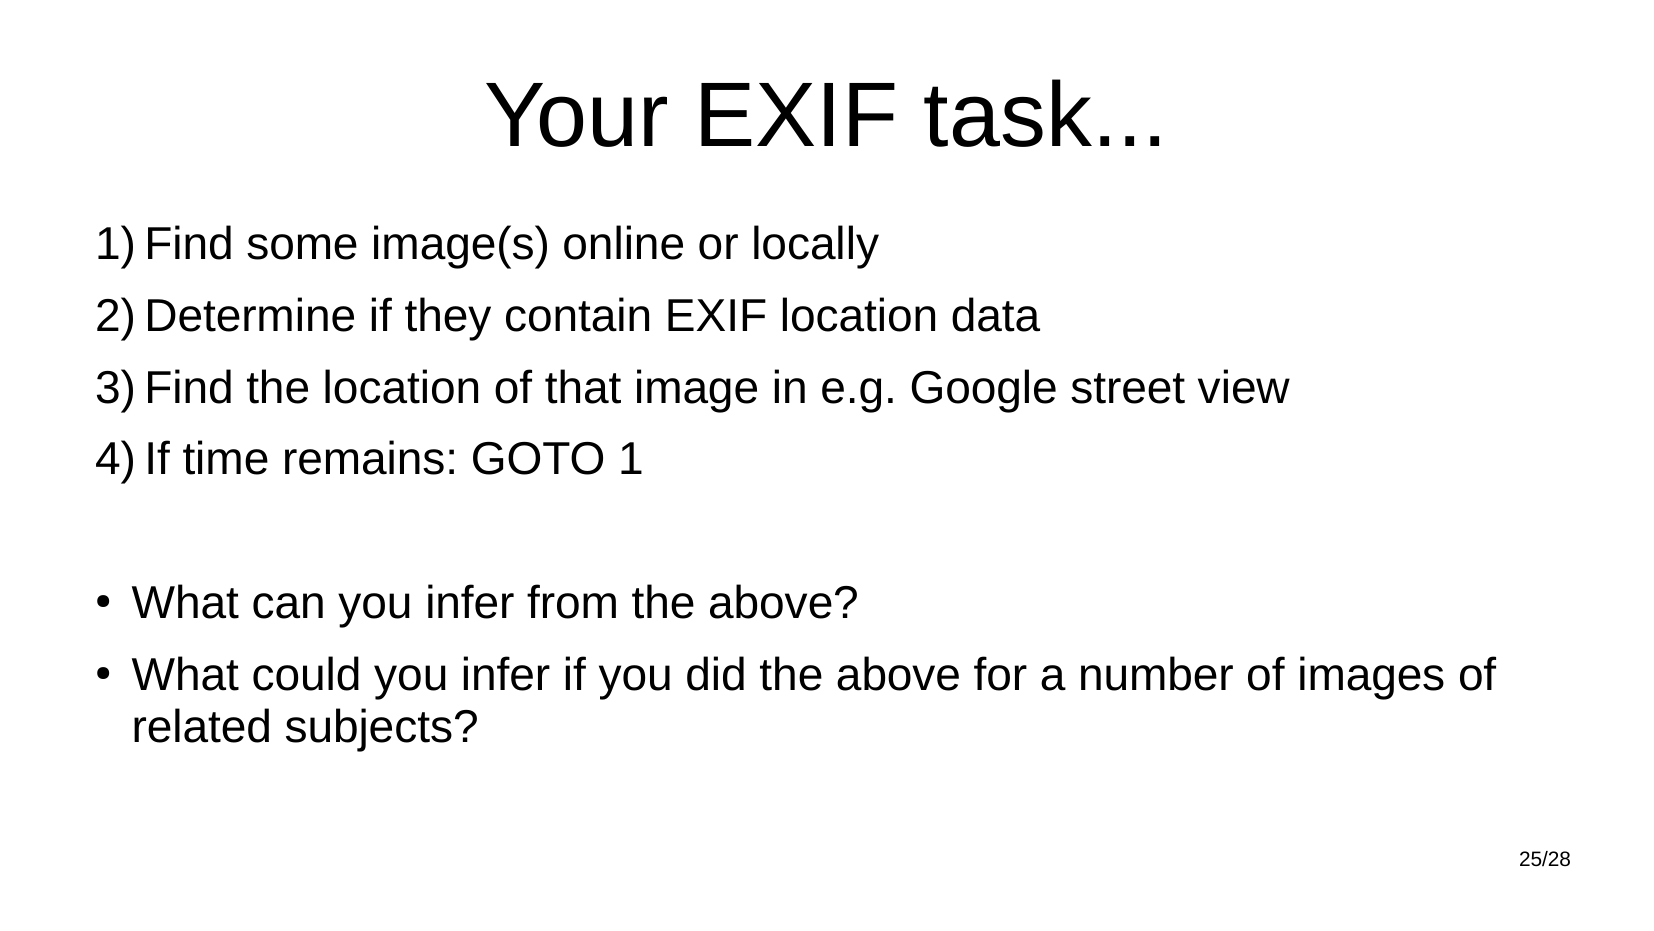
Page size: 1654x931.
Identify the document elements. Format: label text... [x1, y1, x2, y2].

list Find some image(s) online or locally Determine if they contain EXIF location data Find the location of that image in e.g. Google street view If time remains: GOTO 1 What can you infer from the above? What could you infer if you did the above for a number of images of related subjects? [82, 217, 1571, 758]
title Your EXIF task... [82, 37, 1571, 193]
